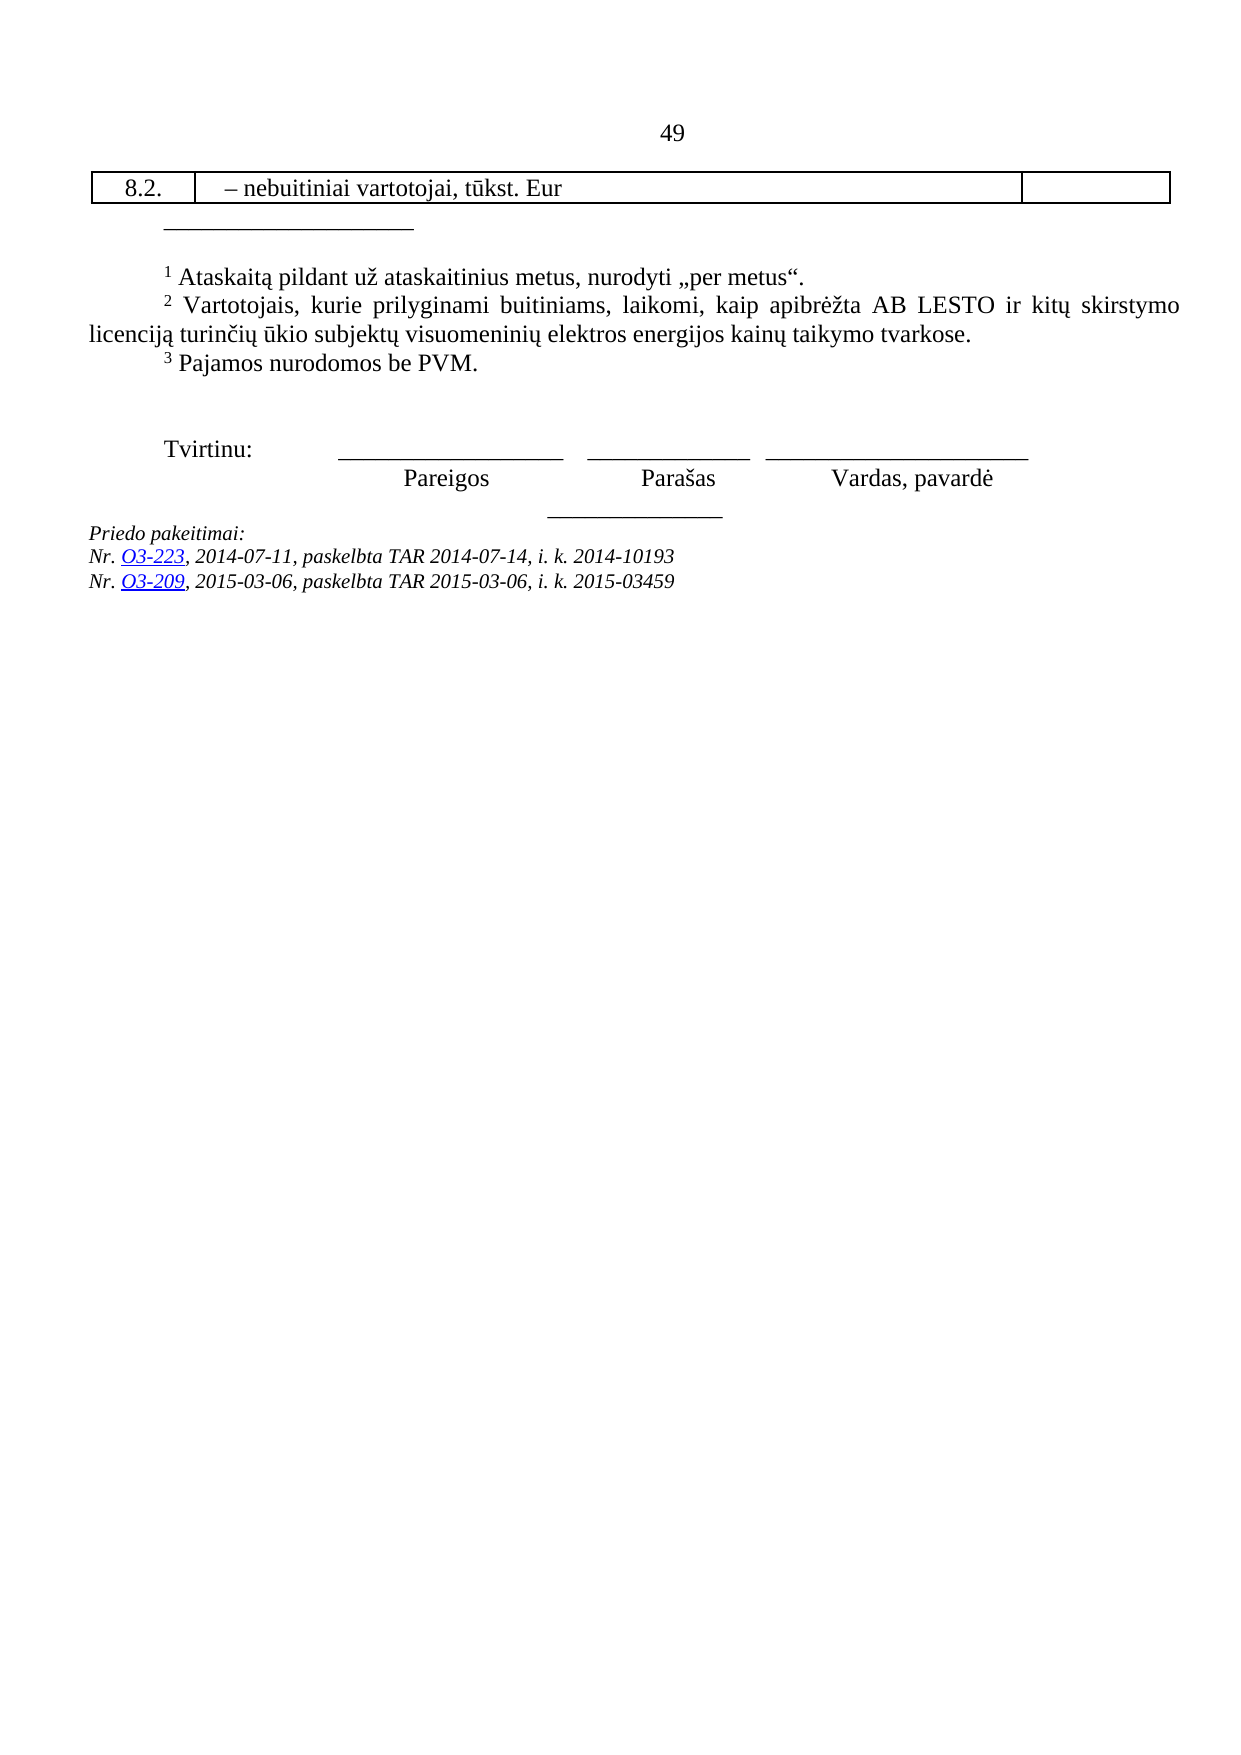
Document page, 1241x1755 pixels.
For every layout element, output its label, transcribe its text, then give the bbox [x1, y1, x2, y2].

text Nr. O3-209, 2015-03-06, paskelbta TAR 2015-03-06, i. k. 2015-03459 [89, 568, 1181, 593]
text Priedo pakeitimai: [89, 520, 1181, 544]
table_cell – nebuitiniai vartotojai, tūkst. Eur [196, 173, 1021, 202]
text Tvirtinu: __________________ _____________ _____________________ [89, 434, 1181, 463]
text Nr. O3-223, 2014-07-11, paskelbta TAR 2014-07-14, i. k. 2014-10193 [89, 544, 1181, 568]
text 2 Vartotojais, kurie prilyginami buitiniams, laikomi, kaip apibrėžta AB LESTO ir kitų skirstymo licenciją turinčių ūkio subjektų visuomeninių elektros energijos kainų taikymo tvarkose. [89, 290, 1181, 348]
text 1 Ataskaitą pildant už ataskaitinius metus, nurodyti „per metus“. [89, 262, 1181, 290]
text Pareigos Parašas Vardas, pavardė [89, 463, 1181, 492]
text ____________________ [89, 204, 1181, 233]
text ______________ [89, 492, 1181, 520]
table_cell 8.2. [93, 173, 194, 202]
table_cell [1023, 173, 1169, 202]
text 3 Pajamos nurodomos be PVM. [89, 348, 1181, 377]
